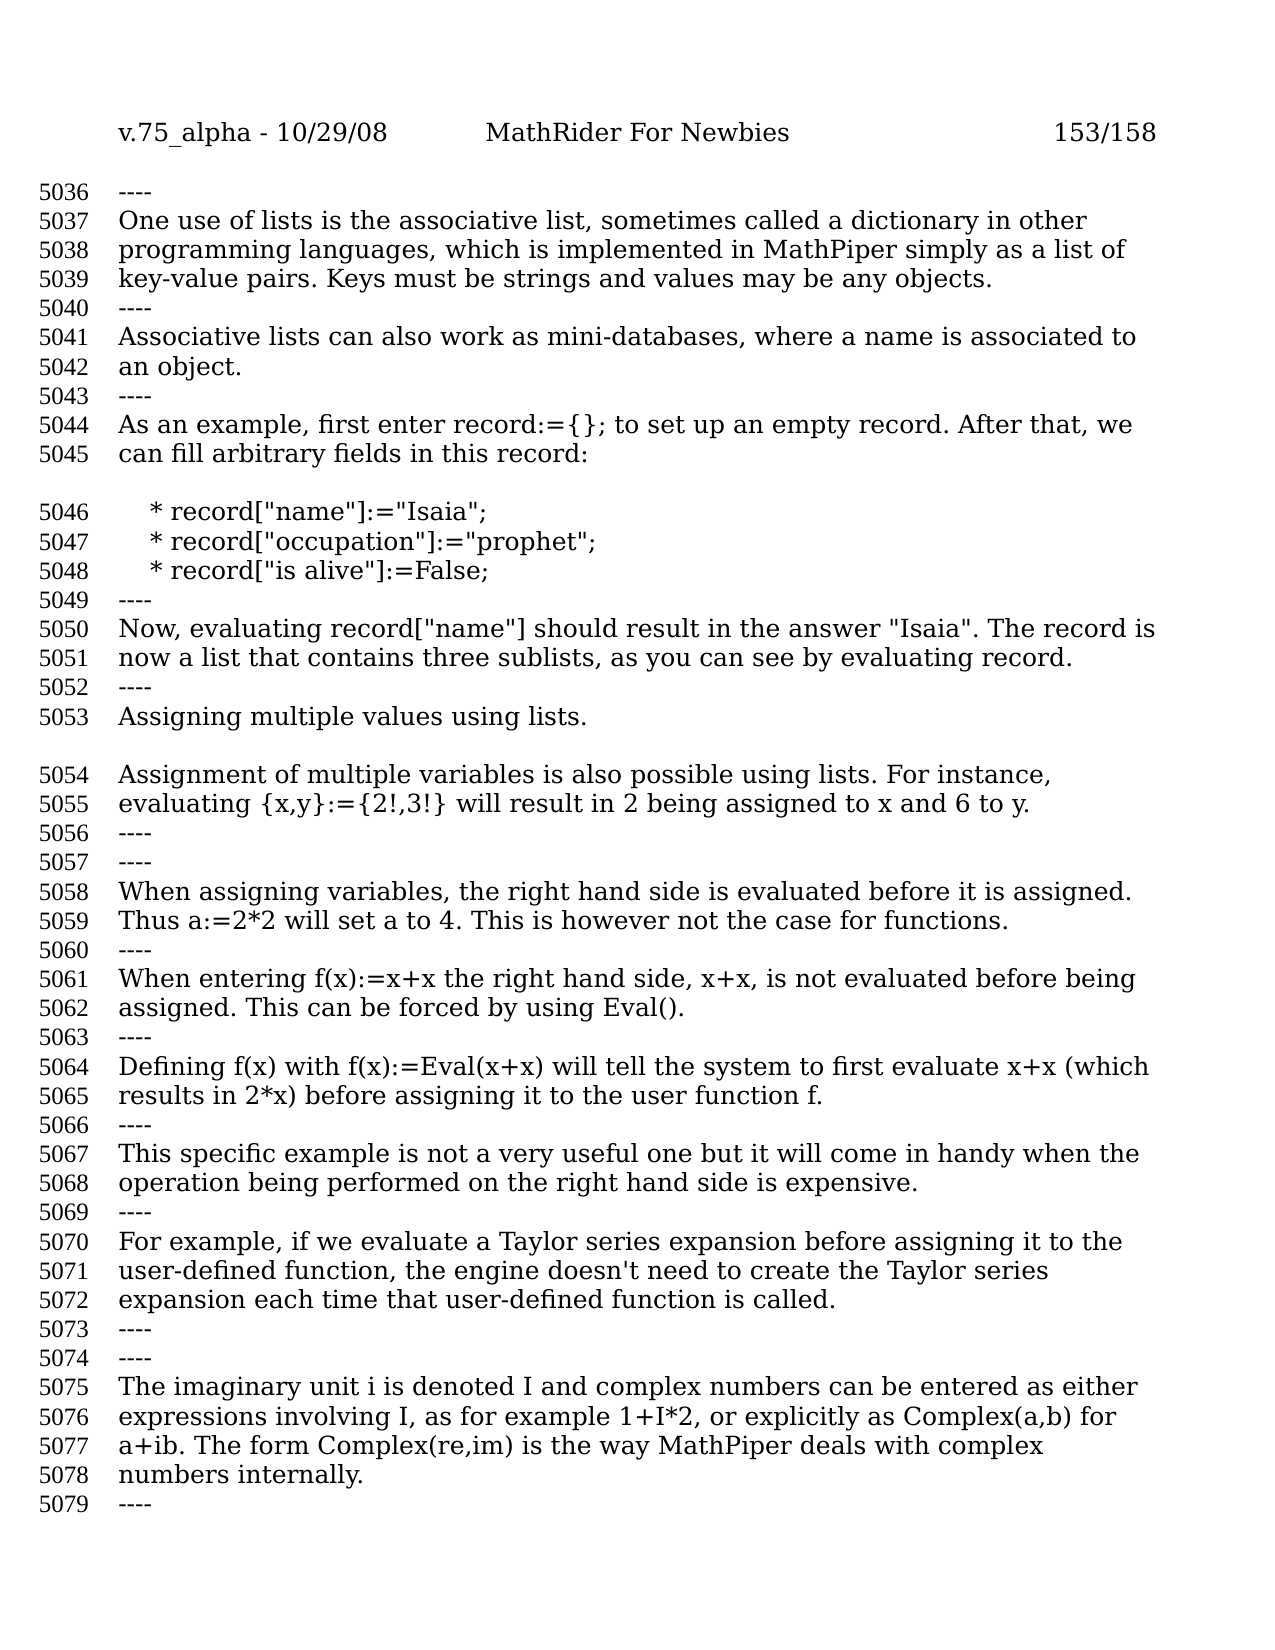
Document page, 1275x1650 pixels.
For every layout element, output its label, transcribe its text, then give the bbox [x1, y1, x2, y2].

text Associative lists can also work as mini-databases, where a name is associated to an object. [118, 323, 1157, 381]
text As an example, first enter record:={}; to set up an empty record. After that, we can fill arbitrary fields in this record: [118, 410, 1157, 468]
text Now, evaluating record["name"] should result in the answer "Isaia". The record is now a list that contains three sublists, as you can see by evaluating record. [118, 614, 1157, 673]
text * record["occupation"]:="prophet"; [118, 527, 1157, 556]
text ---- [118, 1110, 1157, 1139]
text This specific example is not a very useful one but it will come in handy when the operation being performed on the right hand side is expensive. [118, 1139, 1157, 1198]
text For example, if we evaluate a Taylor series expansion before assigning it to the user-defined function, the engine doesn't need to create the Taylor series expansion each time that user-defined function is called. [118, 1227, 1157, 1314]
text ---- [118, 585, 1157, 614]
text ---- [118, 1489, 1157, 1518]
text ---- [118, 848, 1157, 877]
text Assignment of multiple variables is also possible using lists. For instance, evaluating {x,y}:={2!,3!} will result in 2 being assigned to x and 6 to y. [118, 760, 1157, 818]
text ---- [118, 1198, 1157, 1227]
text When entering f(x):=x+x the right hand side, x+x, is not evaluated before being assigned. This can be forced by using Eval(). [118, 964, 1157, 1023]
text ---- [118, 177, 1157, 206]
text One use of lists is the associative list, sometimes called a dictionary in other programming languages, which is implemented in MathPiper simply as a list of key-value pairs. Keys must be strings and values may be any objects. [118, 206, 1157, 293]
text ---- [118, 673, 1157, 702]
text * record["name"]:="Isaia"; [118, 498, 1157, 527]
text * record["is alive"]:=False; [118, 556, 1157, 585]
text ---- [118, 818, 1157, 848]
text ---- [118, 1314, 1157, 1343]
text ---- [118, 293, 1157, 323]
text ---- [118, 935, 1157, 964]
text Assigning multiple values using lists. [118, 702, 1157, 731]
text When assigning variables, the right hand side is evaluated before it is assigned. Thus a:=2*2 will set a to 4. This is however not the case for functions. [118, 877, 1157, 935]
text ---- [118, 381, 1157, 410]
text ---- [118, 1343, 1157, 1373]
text ---- [118, 1023, 1157, 1052]
text Defining f(x) with f(x):=Eval(x+x) will tell the system to first evaluate x+x (which results in 2*x) before assigning it to the user function f. [118, 1052, 1157, 1110]
text The imaginary unit i is denoted I and complex numbers can be entered as either expressions involving I, as for example 1+I*2, or explicitly as Complex(a,b) for a+ib. The form Complex(re,im) is the way MathPiper deals with complex numbers internally. [118, 1373, 1157, 1489]
